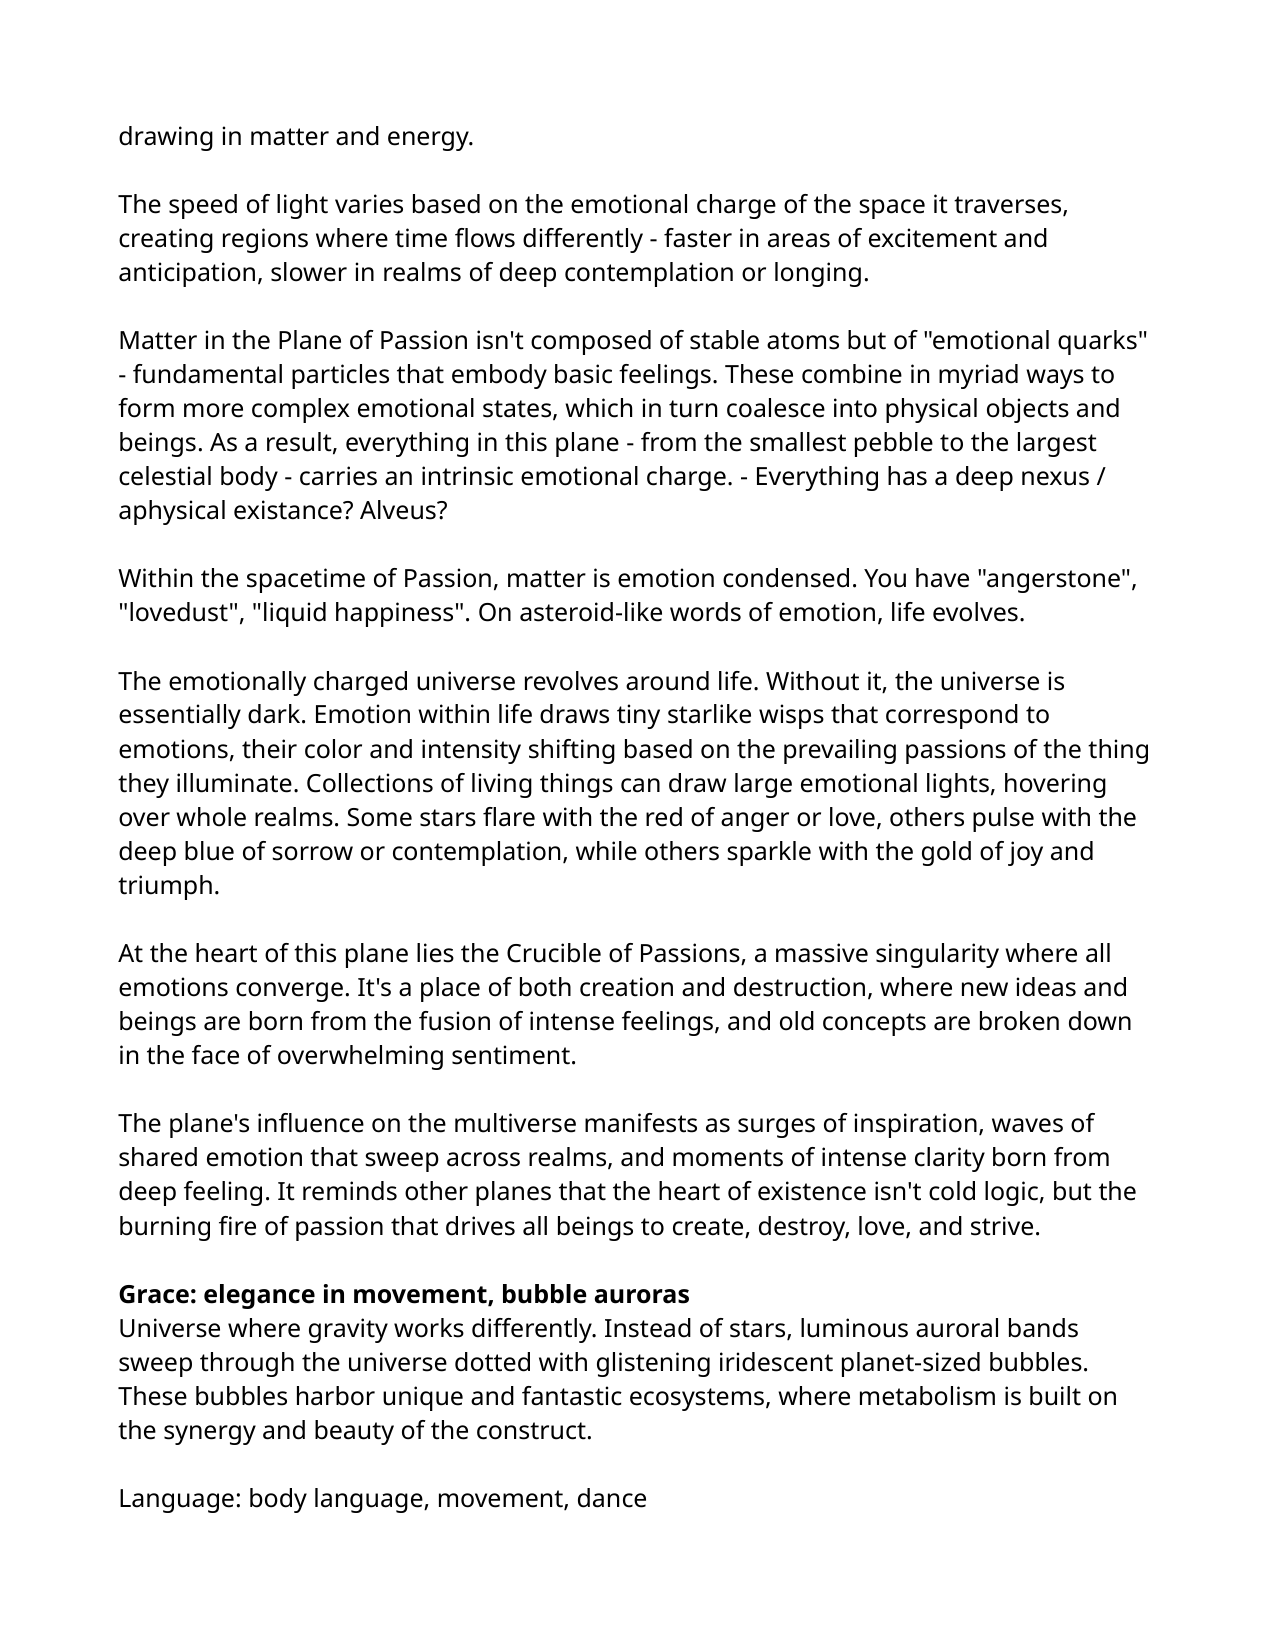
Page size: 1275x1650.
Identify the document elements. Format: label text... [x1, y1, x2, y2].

text drawing in matter and energy. The speed of light varies based on the emotional charge of the space it traverses, creating regions where time flows differently - faster in areas of excitement and anticipation, slower in realms of deep contemplation or longing. Matter in the Plane of Passion isn't composed of stable atoms but of "emotional quarks" - fundamental particles that embody basic feelings. These combine in myriad ways to form more complex emotional states, which in turn coalesce into physical objects and beings. As a result, everything in this plane - from the smallest pebble to the largest celestial body - carries an intrinsic emotional charge. - Everything has a deep nexus / aphysical existance? Alveus? Within the spacetime of Passion, matter is emotion condensed. You have "angerstone", "lovedust", "liquid happiness". On asteroid-like words of emotion, life evolves. The emotionally charged universe revolves around life. Without it, the universe is essentially dark. Emotion within life draws tiny starlike wisps that correspond to emotions, their color and intensity shifting based on the prevailing passions of the thing they illuminate. Collections of living things can draw large emotional lights, hovering over whole realms. Some stars flare with the red of anger or love, others pulse with the deep blue of sorrow or contemplation, while others sparkle with the gold of joy and triumph. At the heart of this plane lies the Crucible of Passions, a massive singularity where all emotions converge. It's a place of both creation and destruction, where new ideas and beings are born from the fusion of intense feelings, and old concepts are broken down in the face of overwhelming sentiment. The plane's influence on the multiverse manifests as surges of inspiration, waves of shared emotion that sweep across realms, and moments of intense clarity born from deep feeling. It reminds other planes that the heart of existence isn't cold logic, but the burning fire of passion that drives all beings to create, destroy, love, and strive. Grace: elegance in movement, bubble auroras Universe where gravity works differently. Instead of stars, luminous auroral bands sweep through the universe dotted with glistening iridescent planet-sized bubbles. These bubbles harbor unique and fantastic ecosystems, where metabolism is built on the synergy and beauty of the construct. Language: body language, movement, dance [118, 118, 1157, 1515]
